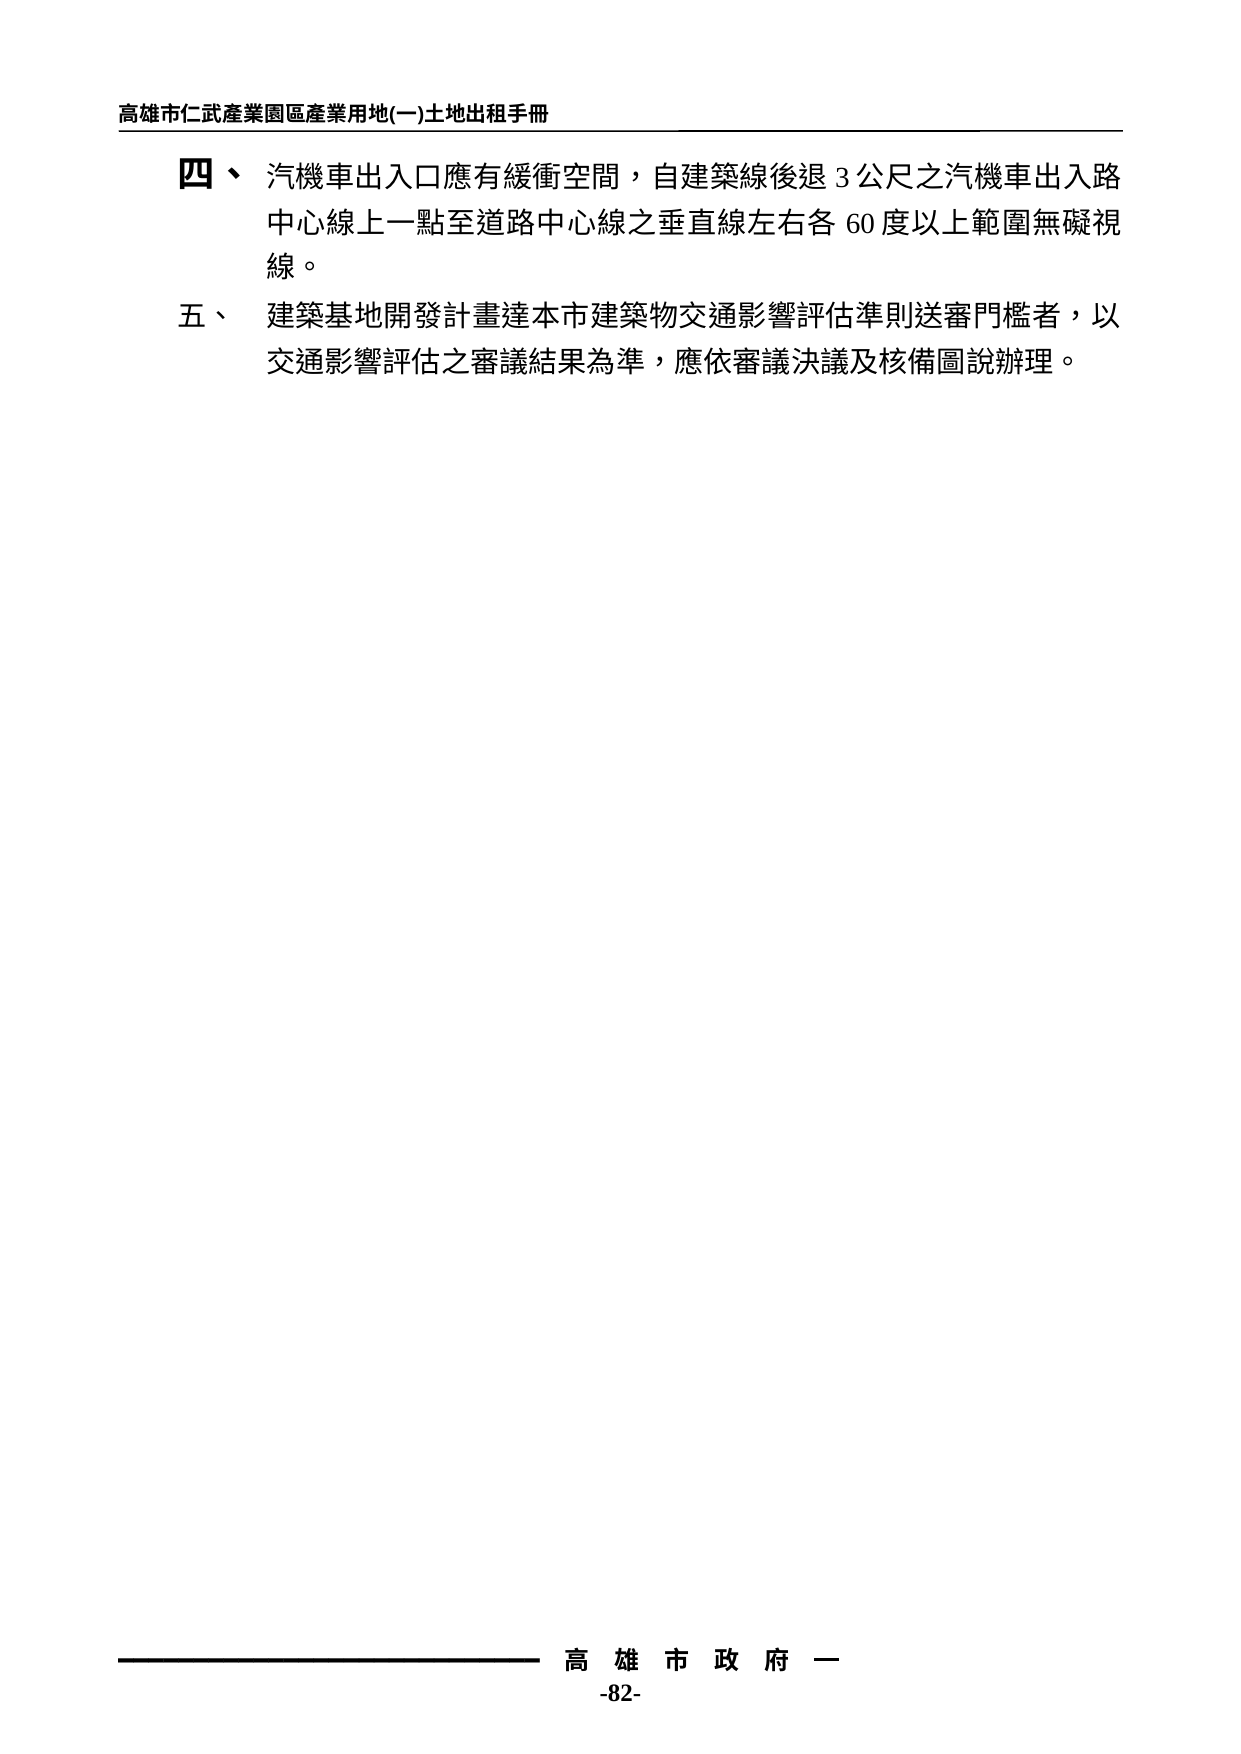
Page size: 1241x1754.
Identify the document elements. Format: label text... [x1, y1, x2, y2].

subtitle 建築基地開發計畫達本市建築物交通影響評估準則送審門檻者，以交通影響評估之審議結果為準，應依審議決議及核備圖說辦理。 [177, 290, 1122, 382]
subtitle 汽機車出入口應有緩衝空間，自建築線後退3公尺之汽機車出入路中心線上一點至道路中心線之垂直線左右各60度以上範圍無礙視線。 [177, 148, 1122, 286]
